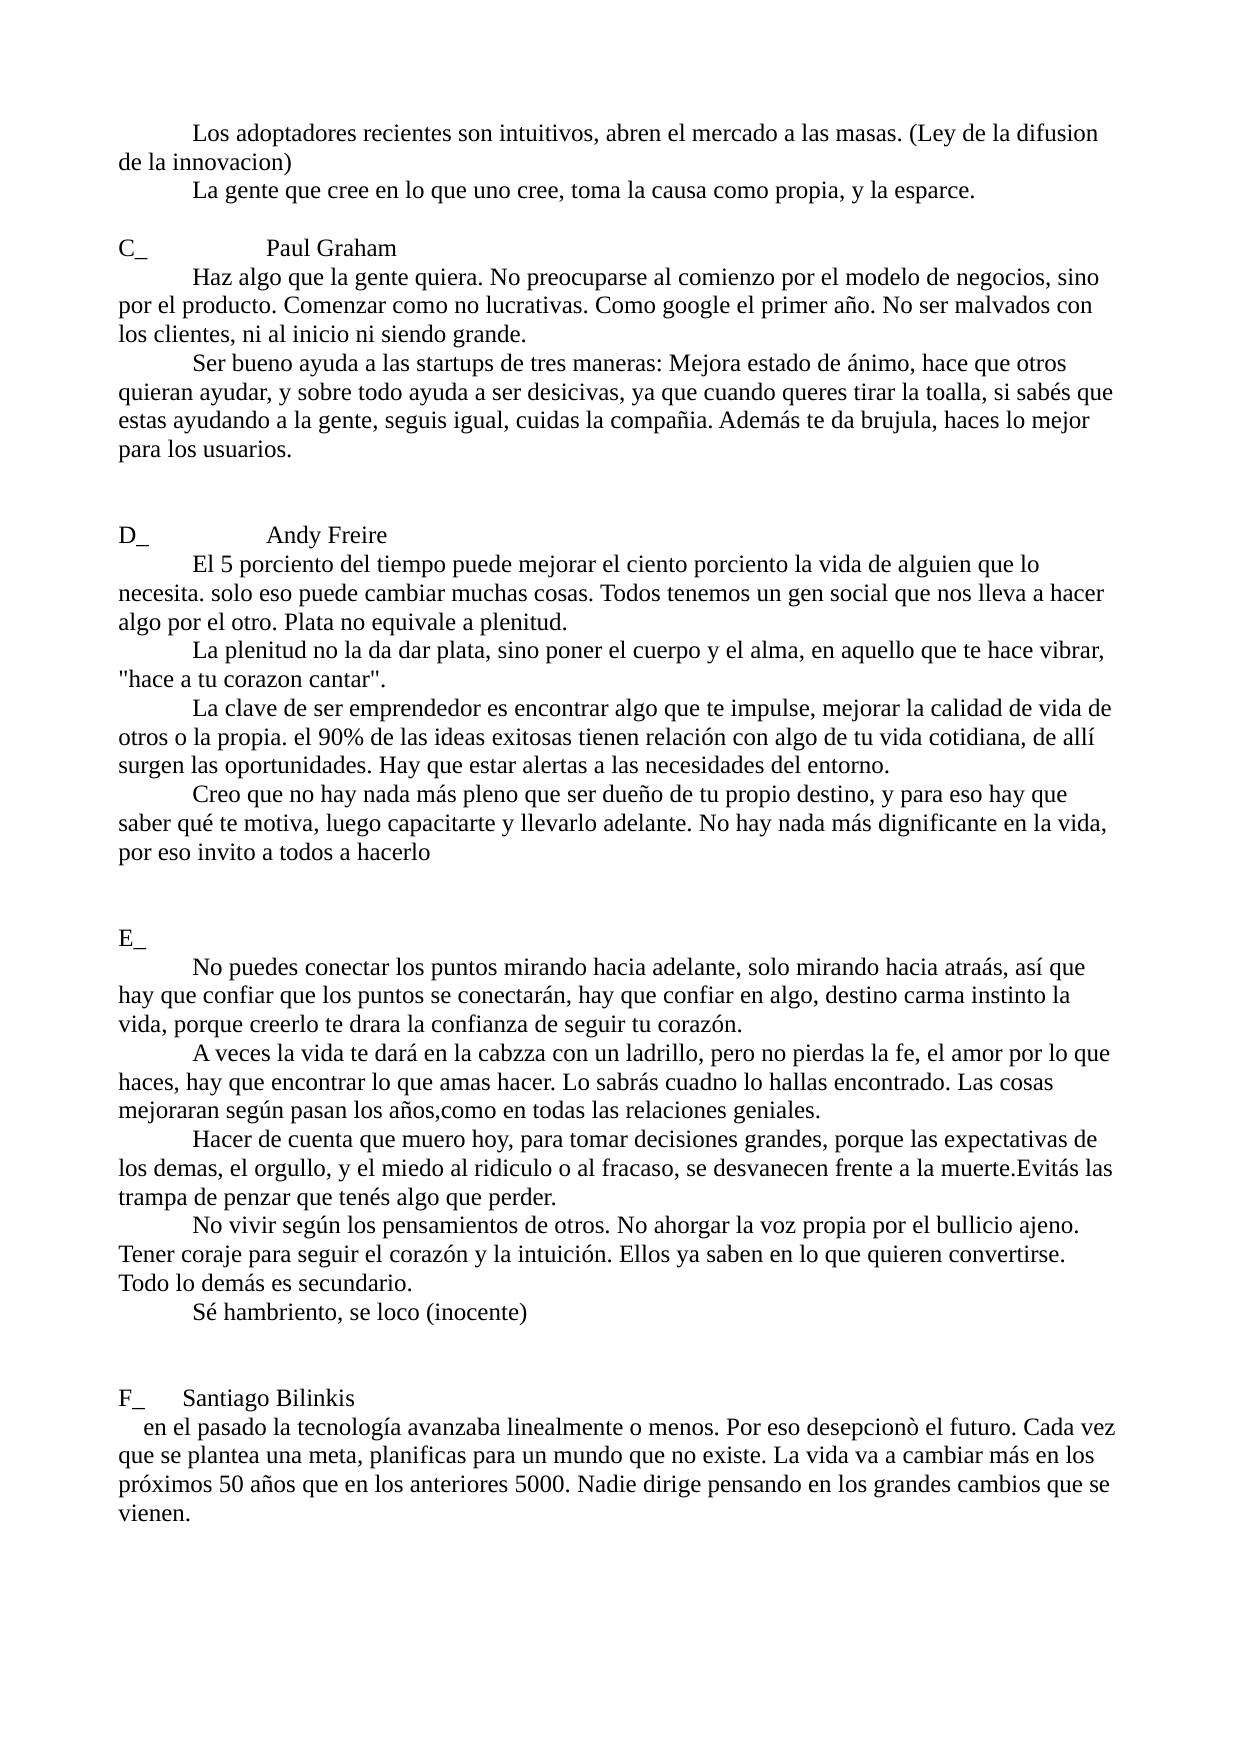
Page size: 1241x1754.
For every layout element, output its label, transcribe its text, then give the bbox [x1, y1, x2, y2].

text No vivir según los pensamientos de otros. No ahorgar la voz propia por el bullicio ajeno. Tener coraje para seguir el corazón y la intuición. Ellos ya saben en lo que quieren convertirse. Todo lo demás es secundario. [118, 1211, 1122, 1297]
text E_ [118, 923, 1122, 952]
text La gente que cree en lo que uno cree, toma la causa como propia, y la esparce. [118, 176, 1122, 204]
text La clave de ser emprendedor es encontrar algo que te impulse, mejorar la calidad de vida de otros o la propia. el 90% de las ideas exitosas tienen relación con algo de tu vida cotidiana, de allí surgen las oportunidades. Hay que estar alertas a las necesidades del entorno. [118, 693, 1122, 779]
text C_ Paul Graham [118, 233, 1122, 262]
text Haz algo que la gente quiera. No preocuparse al comienzo por el modelo de negocios, sino por el producto. Comenzar como no lucrativas. Como google el primer año. No ser malvados con los clientes, ni al inicio ni siendo grande. [118, 262, 1122, 348]
text A veces la vida te dará en la cabzza con un ladrillo, pero no pierdas la fe, el amor por lo que haces, hay que encontrar lo que amas hacer. Lo sabrás cuadno lo hallas encontrado. Las cosas mejoraran según pasan los años,como en todas las relaciones geniales. [118, 1038, 1122, 1124]
text El 5 porciento del tiempo puede mejorar el ciento porciento la vida de alguien que lo necesita. solo eso puede cambiar muchas cosas. Todos tenemos un gen social que nos lleva a hacer algo por el otro. Plata no equivale a plenitud. [118, 549, 1122, 636]
text La plenitud no la da dar plata, sino poner el cuerpo y el alma, en aquello que te hace vibrar, "hace a tu corazon cantar". [118, 636, 1122, 693]
text Ser bueno ayuda a las startups de tres maneras: Mejora estado de ánimo, hace que otros quieran ayudar, y sobre todo ayuda a ser desicivas, ya que cuando queres tirar la toalla, si sabés que estas ayudando a la gente, seguis igual, cuidas la compañia. Además te da brujula, haces lo mejor para los usuarios. [118, 348, 1122, 463]
text Los adoptadores recientes son intuitivos, abren el mercado a las masas. (Ley de la difusion de la innovacion) [118, 118, 1122, 176]
text Hacer de cuenta que muero hoy, para tomar decisiones grandes, porque las expectativas de los demas, el orgullo, y el miedo al ridiculo o al fracaso, se desvanecen frente a la muerte.Evitás las trampa de penzar que tenés algo que perder. [118, 1124, 1122, 1211]
text No puedes conectar los puntos mirando hacia adelante, solo mirando hacia atraás, así que hay que confiar que los puntos se conectarán, hay que confiar en algo, destino carma instinto la vida, porque creerlo te drara la confianza de seguir tu corazón. [118, 952, 1122, 1038]
text Sé hambriento, se loco (inocente) [118, 1297, 1122, 1326]
text Creo que no hay nada más pleno que ser dueño de tu propio destino, y para eso hay que saber qué te motiva, luego capacitarte y llevarlo adelante. No hay nada más dignificante en la vida, por eso invito a todos a hacerlo [118, 779, 1122, 866]
text D_ Andy Freire [118, 521, 1122, 549]
text F_ Santiago Bilinkis [118, 1383, 1122, 1412]
text en el pasado la tecnología avanzaba linealmente o menos. Por eso desepcionò el futuro. Cada vez que se plantea una meta, planificas para un mundo que no existe. La vida va a cambiar más en los próximos 50 años que en los anteriores 5000. Nadie dirige pensando en los grandes cambios que se vienen. [118, 1412, 1122, 1527]
